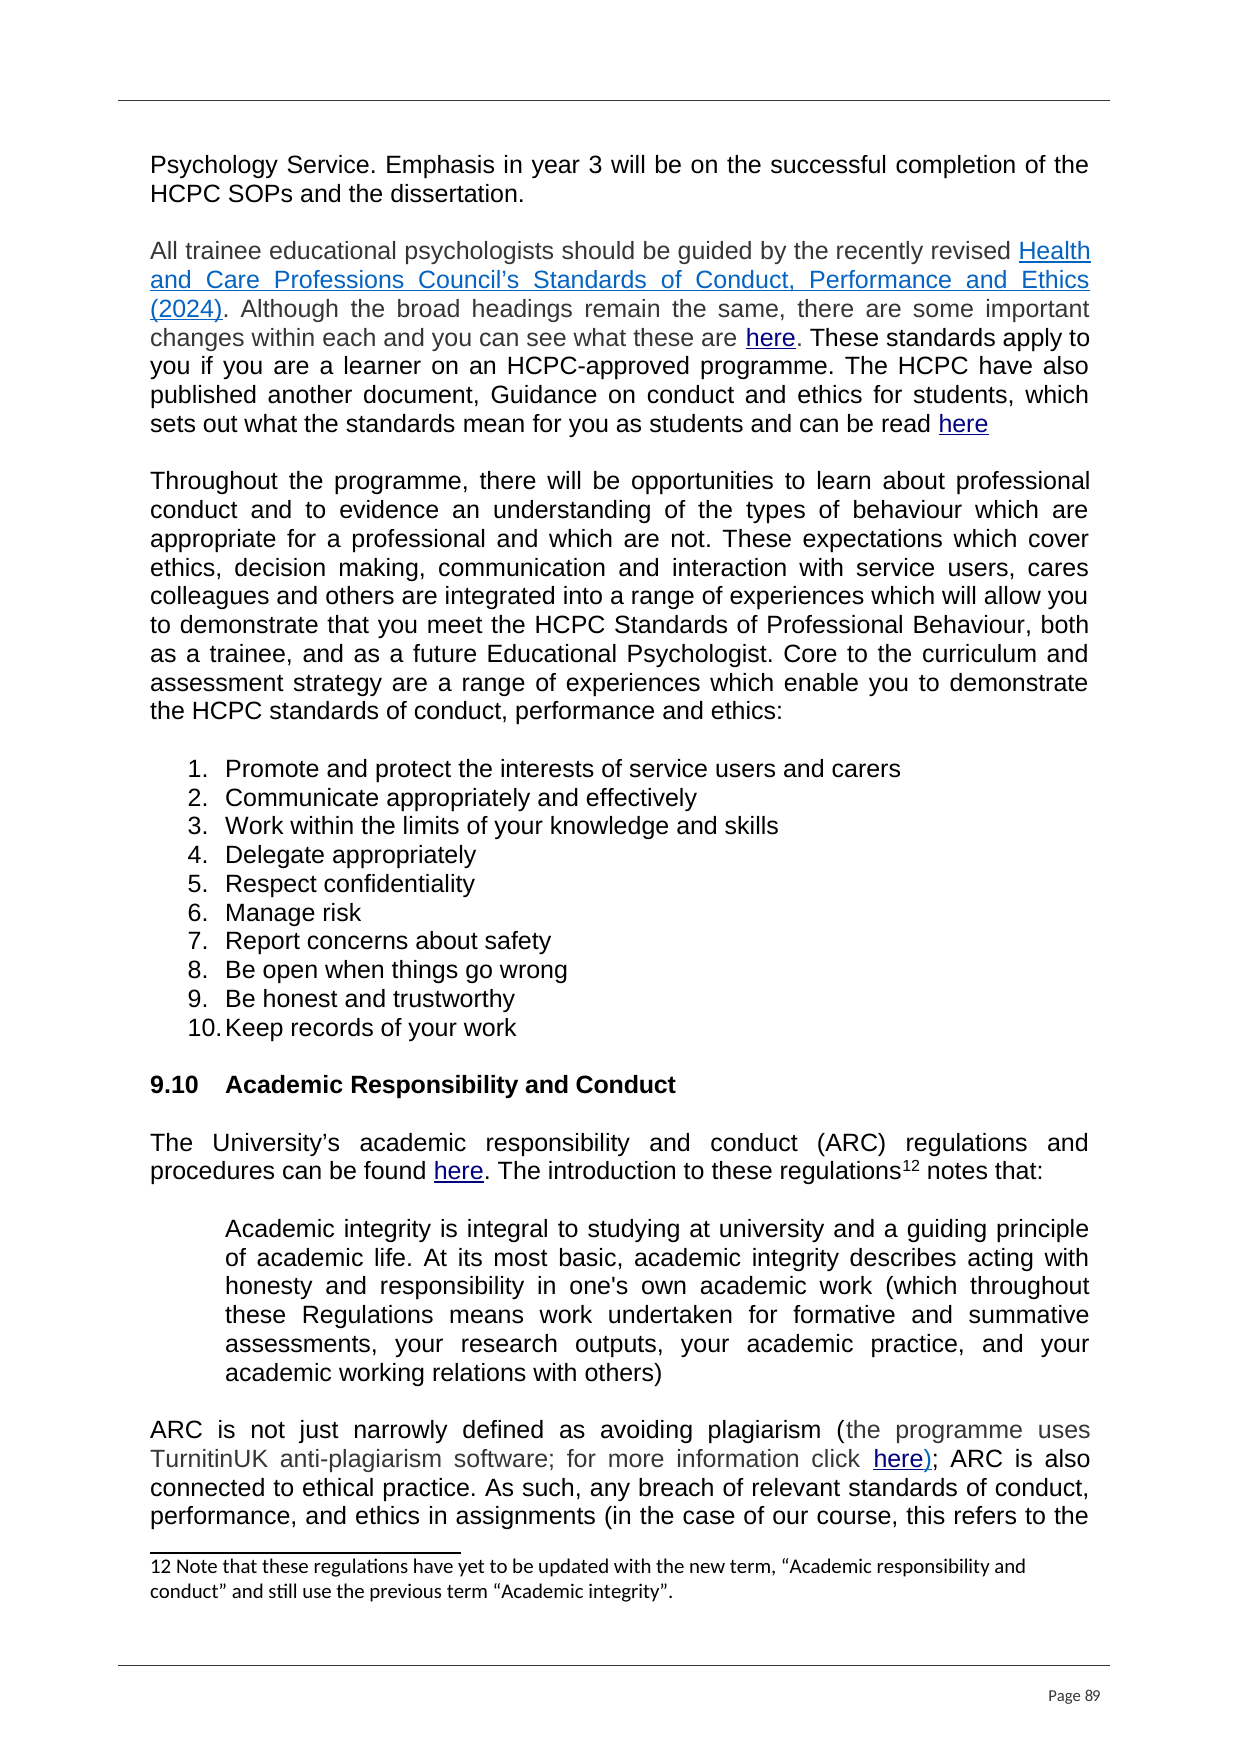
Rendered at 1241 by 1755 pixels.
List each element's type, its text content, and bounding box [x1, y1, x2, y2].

list Be open when things go wrong [187, 955, 1091, 984]
text Note that these regulations have yet to be updated with the new term, “Academic responsibility and conduct” and still use the previous term “Academic integrity”. [150, 1553, 1091, 1604]
text The University’s academic responsibility and conduct (ARC) regulations and procedures can be found here. The introduction to these regulations notes that: [150, 1127, 1091, 1185]
list Be honest and trustworthy [187, 984, 1091, 1012]
text ARC is not just narrowly defined as avoiding plagiarism (the programme uses TurnitinUK anti-plagiarism software; for more information click here); ARC is also connected to ethical practice. As such, any breach of relevant standards of conduct, performance, and ethics in assignments (in the case of our course, this refers to the [150, 1415, 1091, 1530]
list Respect confidentiality [187, 869, 1091, 897]
text All trainee educational psychologists should be guided by the recently revised Health and Care Professions Council’s Standards of Conduct, Performance and Ethics (2024). Although the broad headings remain the same, there are some important changes within each and you can see what these are here. These standards apply to you if you are a learner on an HCPC-approved programme. The HCPC have also published another document, Guidance on conduct and ethics for students, which sets out what the standards mean for you as students and can be read here [150, 236, 1091, 437]
list Work within the limits of your knowledge and skills [187, 811, 1091, 840]
list Delegate appropriately [187, 840, 1091, 869]
list Keep records of your work [187, 1012, 1091, 1041]
list Promote and protect the interests of service users and carers [187, 754, 1091, 782]
list Communicate appropriately and effectively [187, 782, 1091, 811]
text Throughout the programme, there will be opportunities to learn about professional conduct and to evidence an understanding of the types of behaviour which are appropriate for a professional and which are not. These expectations which cover ethics, decision making, communication and interaction with service users, cares colleagues and others are integrated into a range of experiences which will allow you to demonstrate that you meet the HCPC Standards of Professional Behaviour, both as a trainee, and as a future Educational Psychologist. Core to the curriculum and assessment strategy are a range of experiences which enable you to demonstrate the HCPC standards of conduct, performance and ethics: [150, 466, 1091, 725]
list Manage risk [187, 897, 1091, 926]
list Report concerns about safety [187, 926, 1091, 955]
text Academic integrity is integral to studying at university and a guiding principle of academic life. At its most basic, academic integrity describes acting with honesty and responsibility in one's own academic work (which throughout these Regulations means work undertaken for formative and summative assessments, your research outputs, your academic practice, and your academic working relations with others) [225, 1214, 1091, 1386]
subtitle 9.10 Academic Responsibility and Conduct [150, 1070, 1091, 1099]
text Psychology Service. Emphasis in year 3 will be on the successful completion of the HCPC SOPs and the dissertation. [150, 150, 1091, 207]
